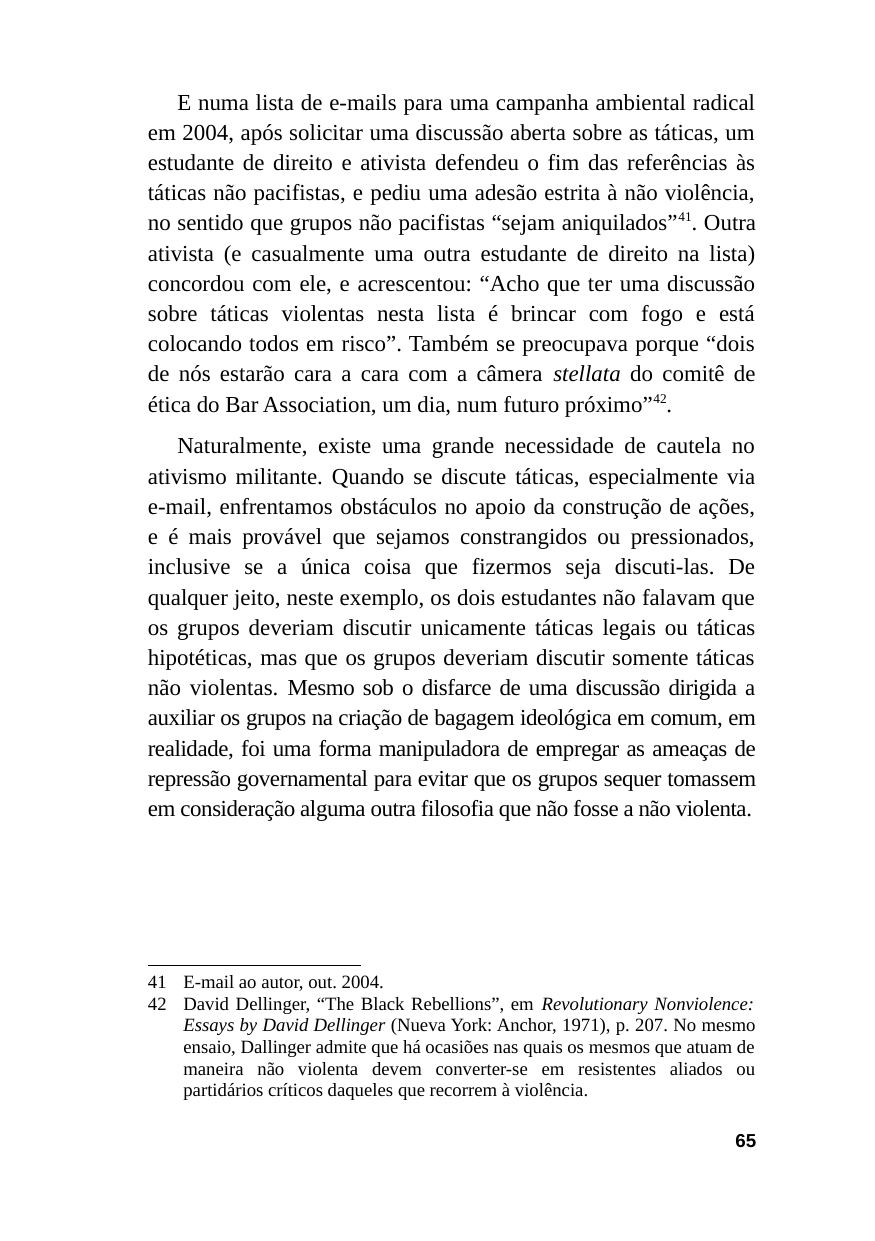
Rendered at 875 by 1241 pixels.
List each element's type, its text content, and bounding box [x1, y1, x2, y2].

text David Dellinger, “The Black Rebellions”, em Revolutionary Nonviolence: Essays by David Dellinger (Nueva York: Anchor, 1971), p. 207. No mesmo ensaio, Dallinger admite que há ocasiões nas quais os mesmos que atuam de maneira não violenta devem converter-se em resistentes aliados ou partidários críticos daqueles que recorrem à violência. [148, 993, 756, 1101]
text E-mail ao autor, out. 2004. [148, 971, 756, 993]
text Naturalmente, existe uma grande necessidade de cautela no ativismo militante. Quando se discute táticas, especialmente via e-mail, enfrentamos obstáculos no apoio da construção de ações, e é mais provável que sejamos constrangidos ou pressionados, inclusive se a única coisa que fizermos seja discuti-las. De qualquer jeito, neste exemplo, os dois estudantes não falavam que os grupos deveriam discutir unicamente táticas legais ou táticas hipotéticas, mas que os grupos deveriam discutir somente táticas não violentas. Mesmo sob o disfarce de uma discussão dirigida a auxiliar os grupos na criação de bagagem ideológica em comum, em realidade, foi uma forma manipuladora de empregar as ameaças de repressão governamental para evitar que os grupos sequer tomassem em consideração alguma outra filosofia que não fosse a não violenta. [148, 433, 756, 821]
text E numa lista de e-mails para uma campanha ambiental radical em 2004, após solicitar uma discussão aberta sobre as táticas, um estudante de direito e ativista defendeu o fim das referências às táticas não pacifistas, e pediu uma adesão estrita à não violência, no sentido que grupos não pacifistas “sejam aniquilados”. Outra ativista (e casualmente uma outra estudante de direito na lista) concordou com ele, e acrescentou: “Acho que ter uma discussão sobre táticas violentas nesta lista é brincar com fogo e está colocando todos em risco”. Também se preocupava porque “dois de nós estarão cara a cara com a câmera stellata do comitê de ética do Bar Association, um dia, num futuro próximo”. [148, 88, 756, 417]
